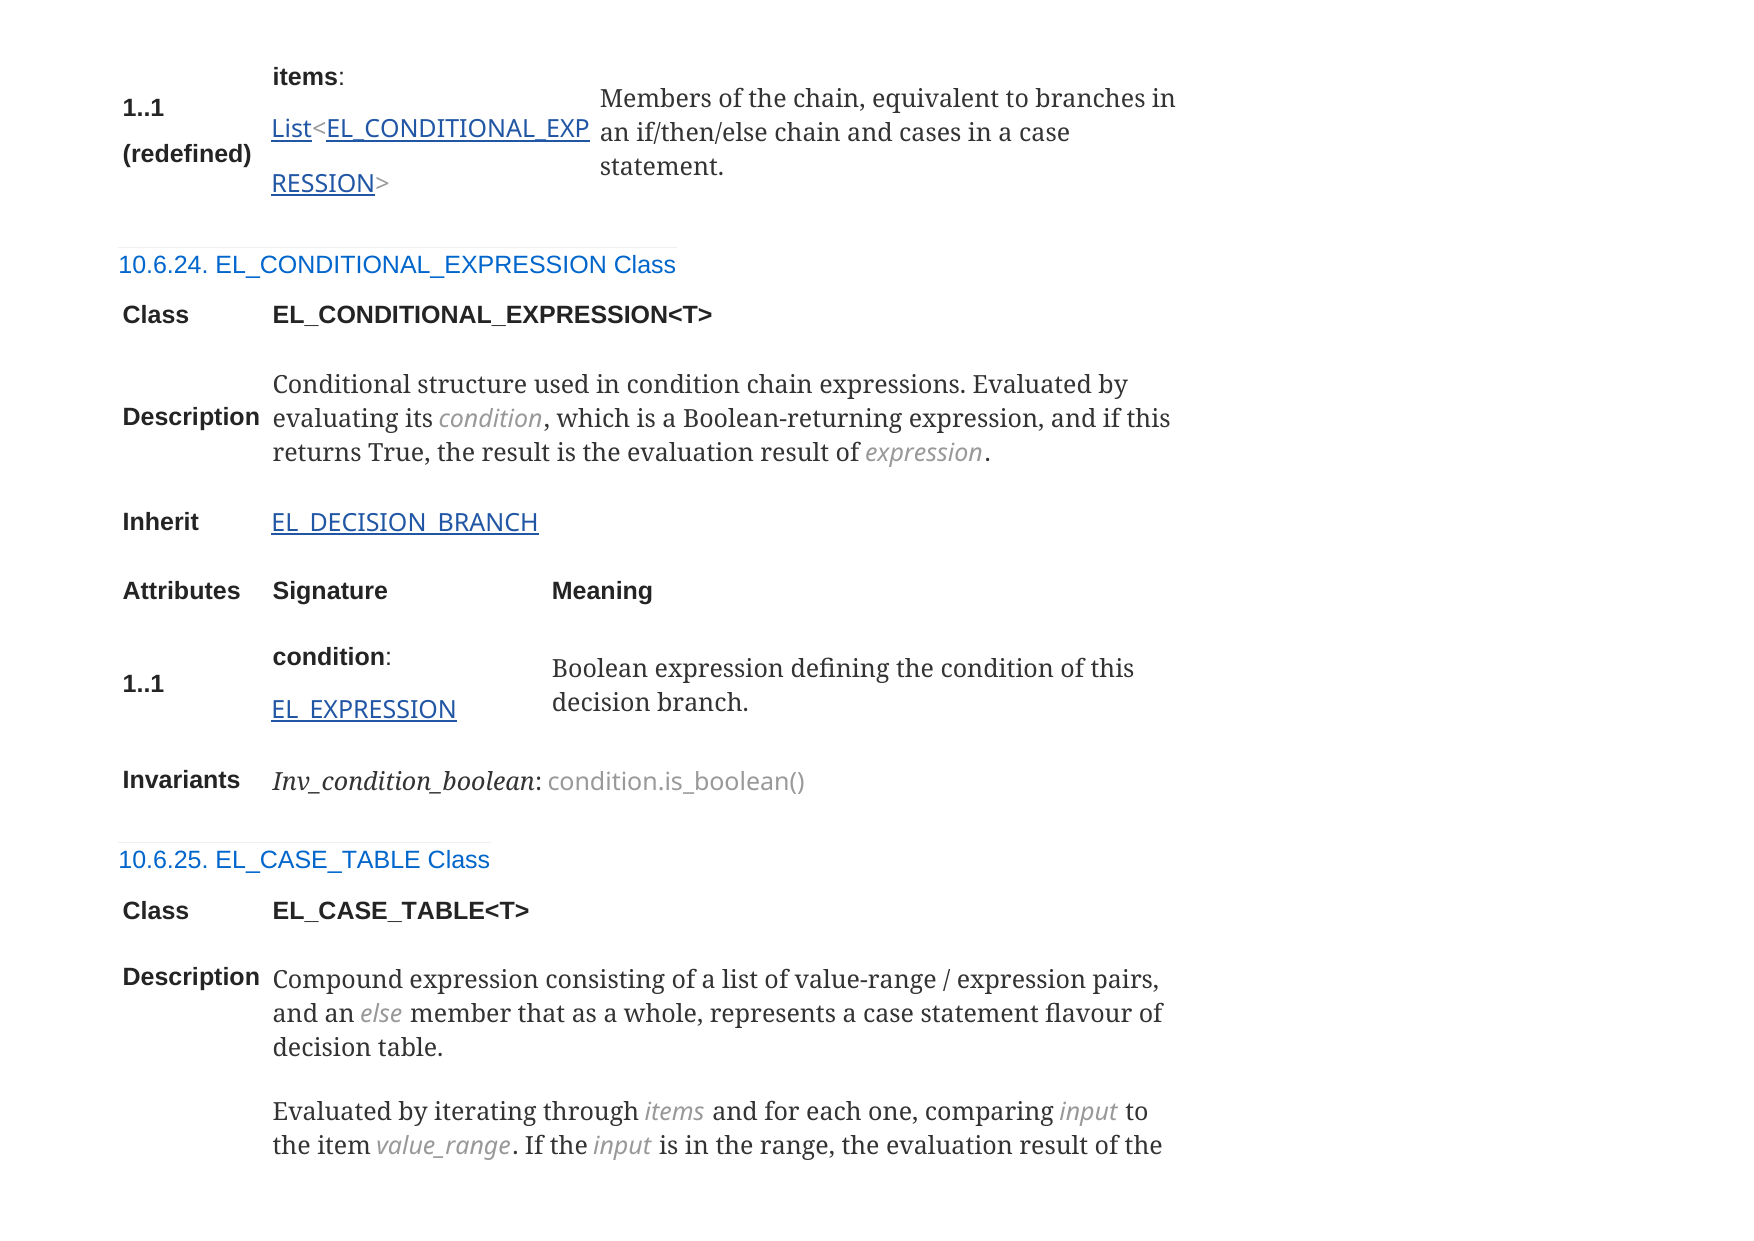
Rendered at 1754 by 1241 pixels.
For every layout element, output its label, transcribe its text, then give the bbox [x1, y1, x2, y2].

table_cell Boolean expression defining the condition of this decision branch. [547, 639, 1181, 760]
table_header Class [118, 298, 268, 364]
table_cell Members of the chain, equivalent to branches in an if/then/else chain and cases in a case statement. [595, 59, 1181, 234]
table_header Class [118, 893, 268, 959]
table_cell 1..1 [118, 639, 268, 760]
table_cell EL_DECISION_BRANCH [268, 501, 1181, 573]
table_cell Inherit [118, 501, 268, 573]
table_cell 1..1 (redefined) [118, 59, 268, 234]
table_cell condition: EL_EXPRESSION [268, 639, 547, 760]
table_header EL_CONDITIONAL_EXPRESSION<T> [268, 298, 1181, 364]
table_cell Compound expression consisting of a list of value-range / expression pairs, and an else member that as a whole, represents a case statement flavour of decision table. Evaluated by iterating through items and for each one, comparing input to the item value_range. If the input is in the range, the evaluation result of the table is that item’s result evaluation result. If no member of items has a True-returning condition, the evaluation result is the result of evaluating the else expression. [268, 959, 1181, 1165]
subtitle 10.6.24. EL_CONDITIONAL_EXPRESSION Class [118, 247, 1695, 279]
table_cell Inv_condition_boolean: condition.is_boolean() [268, 760, 1181, 829]
table_cell Invariants [118, 760, 268, 829]
table_cell Meaning [547, 573, 1181, 639]
table_cell Attributes [118, 573, 268, 639]
table_cell Description [118, 364, 268, 501]
table_cell Conditional structure used in condition chain expressions. Evaluated by evaluating its condition, which is a Boolean-returning expression, and if this returns True, the result is the evaluation result of expression. [268, 364, 1181, 501]
table_cell Description [118, 959, 268, 1165]
table_cell items: List<EL_CONDITIONAL_EXPRESSION> [268, 59, 595, 234]
table_header EL_CASE_TABLE<T> [268, 893, 1181, 959]
table_cell Signature [268, 573, 547, 639]
subtitle 10.6.25. EL_CASE_TABLE Class [118, 842, 1695, 874]
